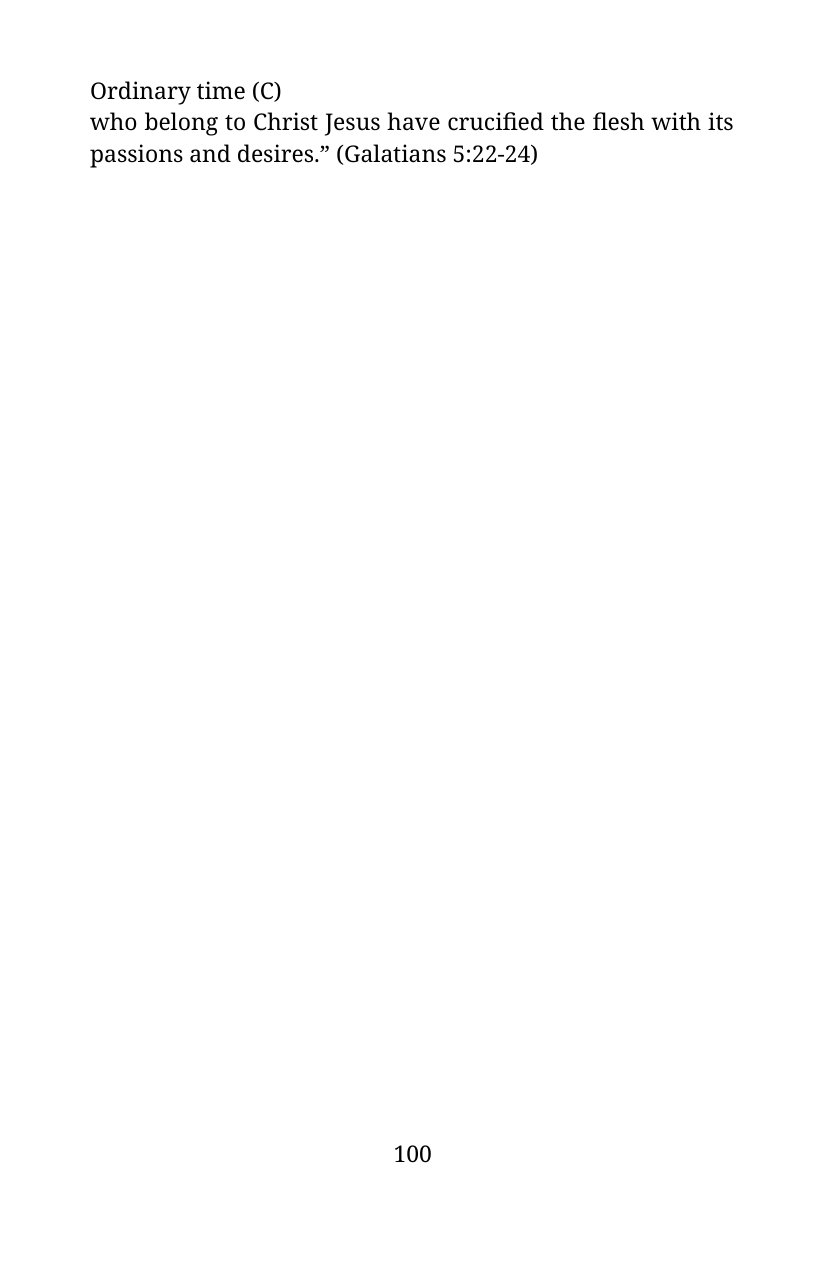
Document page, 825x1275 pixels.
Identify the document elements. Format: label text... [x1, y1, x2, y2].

text who belong to Christ Jesus have crucified the flesh with its passions and desires.” (Galatians 5:22-24) [90, 106, 735, 169]
